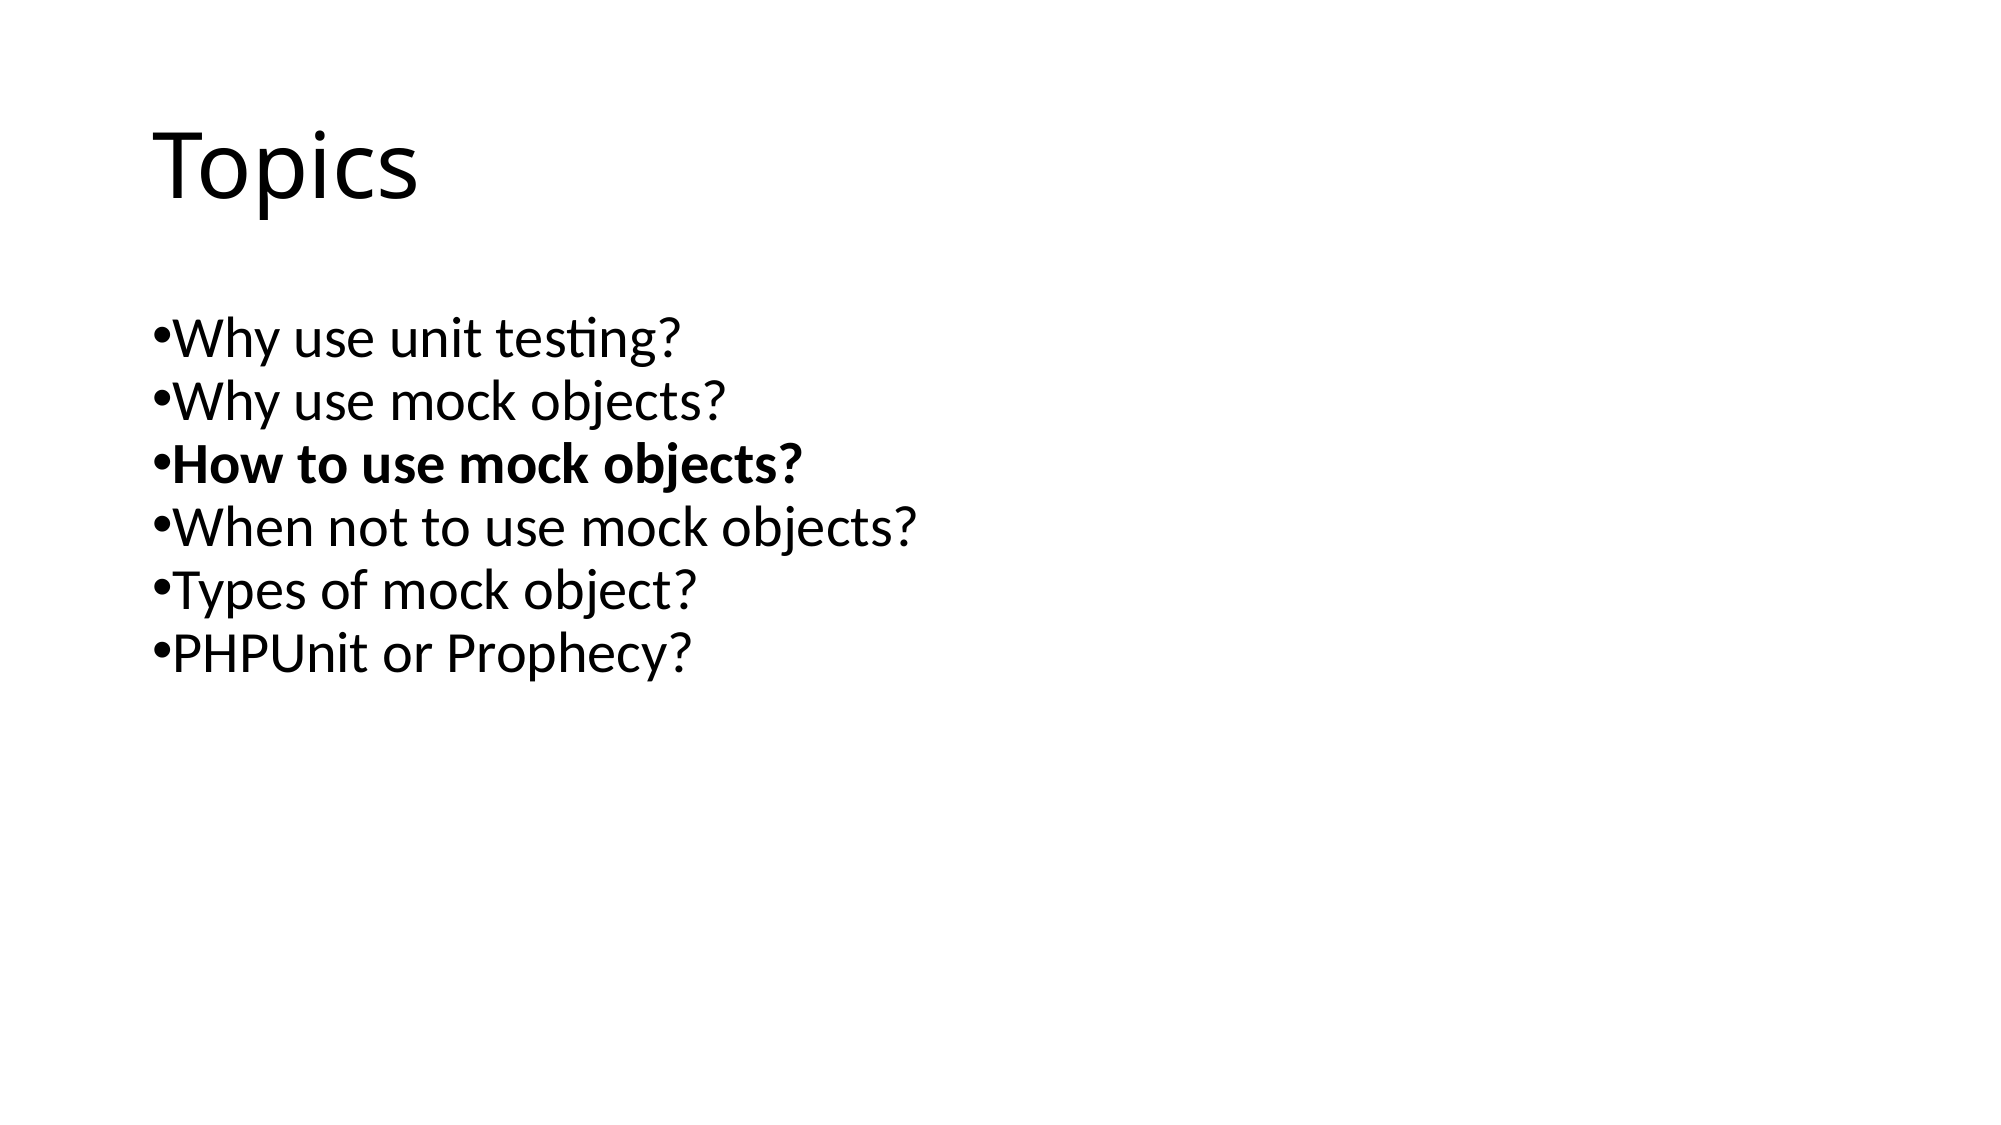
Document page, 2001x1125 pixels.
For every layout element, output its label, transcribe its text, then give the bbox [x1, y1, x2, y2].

text_box Why use unit testing? Why use mock objects? How to use mock objects? When not to use mock objects? Types of mock object? PHPUnit or Prophecy? [137, 299, 1863, 1014]
text_box Topics [137, 59, 1863, 278]
